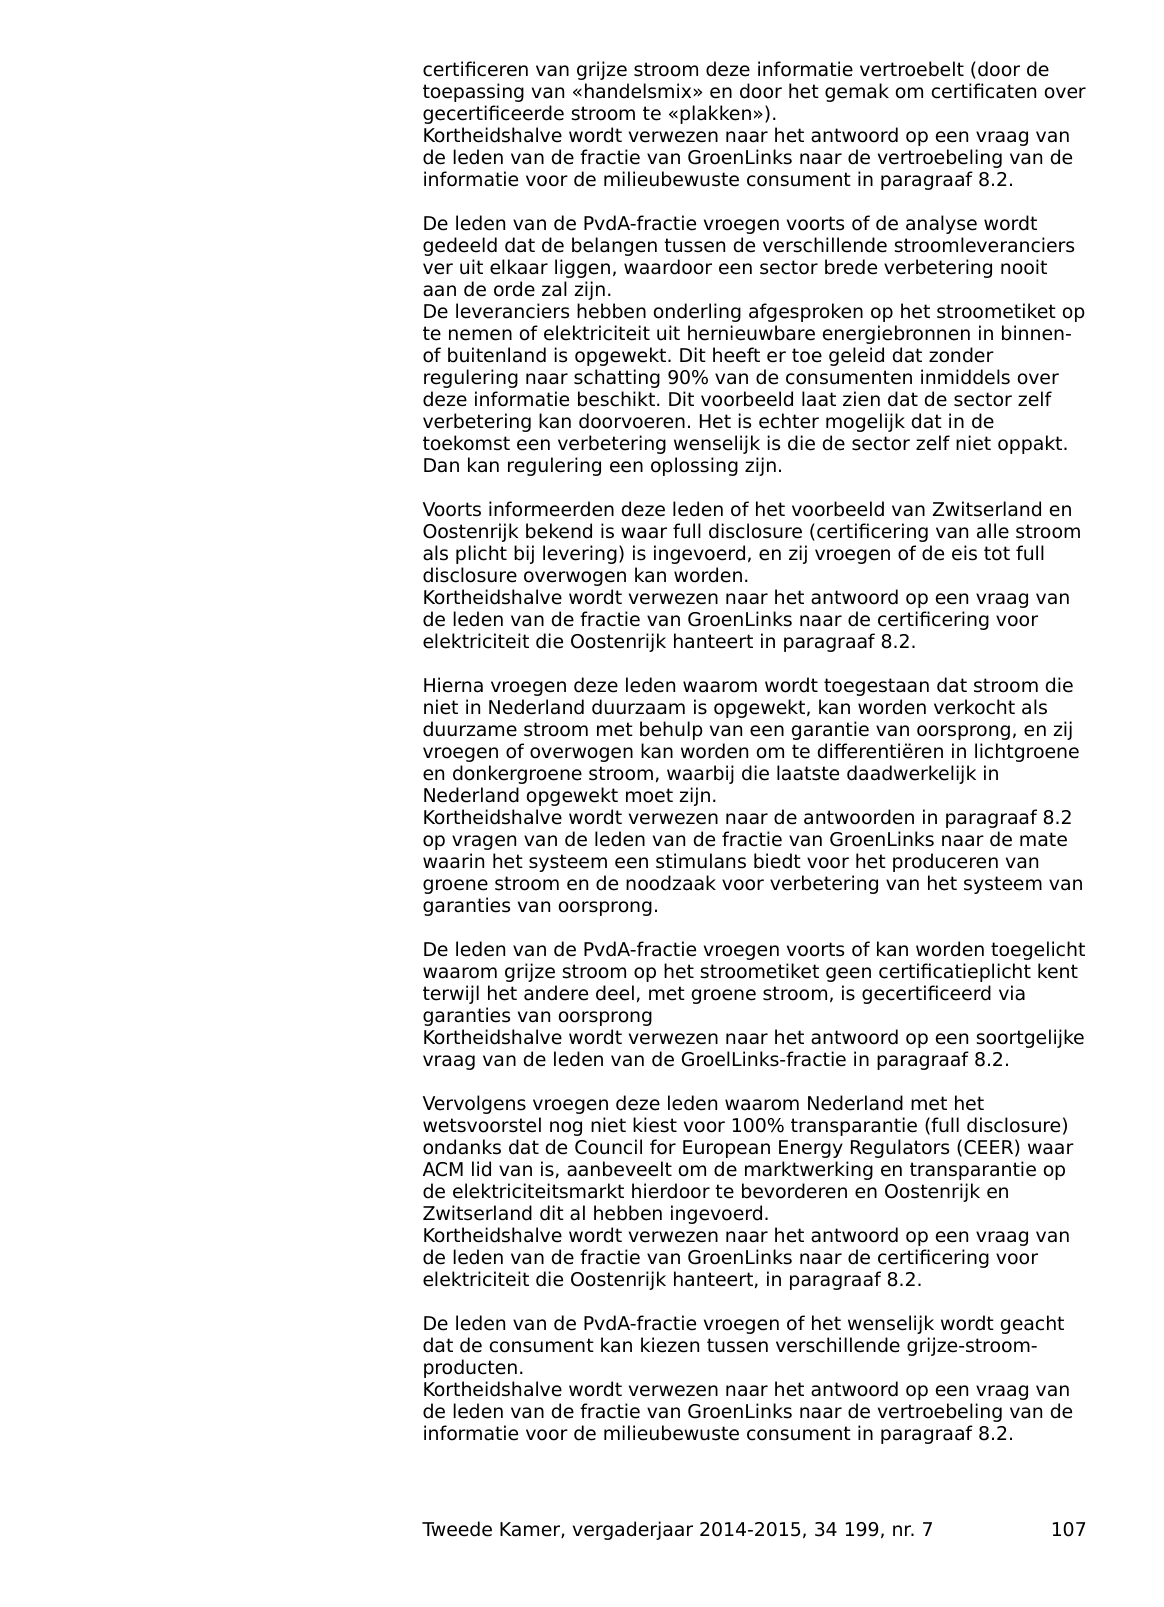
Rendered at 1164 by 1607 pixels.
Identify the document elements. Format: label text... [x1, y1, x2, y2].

text Kortheidshalve wordt verwezen naar het antwoord op een vraag van de leden van de fractie van GroenLinks naar de certificering voor elektriciteit die Oostenrijk hanteert in paragraaf 8.2. [422, 587, 1087, 653]
text certificeren van grijze stroom deze informatie vertroebelt (door de toepassing van «handelsmix» en door het gemak om certificaten over gecertificeerde stroom te «plakken»). [422, 59, 1087, 125]
text Hierna vroegen deze leden waarom wordt toegestaan dat stroom die niet in Nederland duurzaam is opgewekt, kan worden verkocht als duurzame stroom met behulp van een garantie van oorsprong, en zij vroegen of overwogen kan worden om te differentiëren in lichtgroene en donkergroene stroom, waarbij die laatste daadwerkelijk in Nederland opgewekt moet zijn. [422, 675, 1087, 807]
text Kortheidshalve wordt verwezen naar het antwoord op een vraag van de leden van de fractie van GroenLinks naar de vertroebeling van de informatie voor de milieubewuste consument in paragraaf 8.2. [422, 1379, 1087, 1445]
text Kortheidshalve wordt verwezen naar het antwoord op een soortgelijke vraag van de leden van de GroelLinks-fractie in paragraaf 8.2. [422, 1027, 1087, 1071]
text De leden van de PvdA-fractie vroegen voorts of kan worden toegelicht waarom grijze stroom op het stroometiket geen certificatieplicht kent terwijl het andere deel, met groene stroom, is gecertificeerd via garanties van oorsprong [422, 939, 1087, 1027]
text Vervolgens vroegen deze leden waarom Nederland met het wetsvoorstel nog niet kiest voor 100% transparantie (full disclosure) ondanks dat de Council for European Energy Regulators (CEER) waar ACM lid van is, aanbeveelt om de marktwerking en transparantie op de elektriciteitsmarkt hierdoor te bevorderen en Oostenrijk en Zwitserland dit al hebben ingevoerd. [422, 1093, 1087, 1225]
text Kortheidshalve wordt verwezen naar het antwoord op een vraag van de leden van de fractie van GroenLinks naar de vertroebeling van de informatie voor de milieubewuste consument in paragraaf 8.2. [422, 125, 1087, 191]
text De leveranciers hebben onderling afgesproken op het stroometiket op te nemen of elektriciteit uit hernieuwbare energiebronnen in binnen- of buitenland is opgewekt. Dit heeft er toe geleid dat zonder regulering naar schatting 90% van de consumenten inmiddels over deze informatie beschikt. Dit voorbeeld laat zien dat de sector zelf verbetering kan doorvoeren. Het is echter mogelijk dat in de toekomst een verbetering wenselijk is die de sector zelf niet oppakt. Dan kan regulering een oplossing zijn. [422, 301, 1087, 477]
text De leden van de PvdA-fractie vroegen of het wenselijk wordt geacht dat de consument kan kiezen tussen verschillende grijze-stroom-producten. [422, 1313, 1087, 1379]
text Kortheidshalve wordt verwezen naar het antwoord op een vraag van de leden van de fractie van GroenLinks naar de certificering voor elektriciteit die Oostenrijk hanteert, in paragraaf 8.2. [422, 1225, 1087, 1291]
text De leden van de PvdA-fractie vroegen voorts of de analyse wordt gedeeld dat de belangen tussen de verschillende stroomleveranciers ver uit elkaar liggen, waardoor een sector brede verbetering nooit aan de orde zal zijn. [422, 213, 1087, 301]
text Kortheidshalve wordt verwezen naar de antwoorden in paragraaf 8.2 op vragen van de leden van de fractie van GroenLinks naar de mate waarin het systeem een stimulans biedt voor het produceren van groene stroom en de noodzaak voor verbetering van het systeem van garanties van oorsprong. [422, 807, 1087, 917]
text Voorts informeerden deze leden of het voorbeeld van Zwitserland en Oostenrijk bekend is waar full disclosure (certificering van alle stroom als plicht bij levering) is ingevoerd, en zij vroegen of de eis tot full disclosure overwogen kan worden. [422, 499, 1087, 587]
